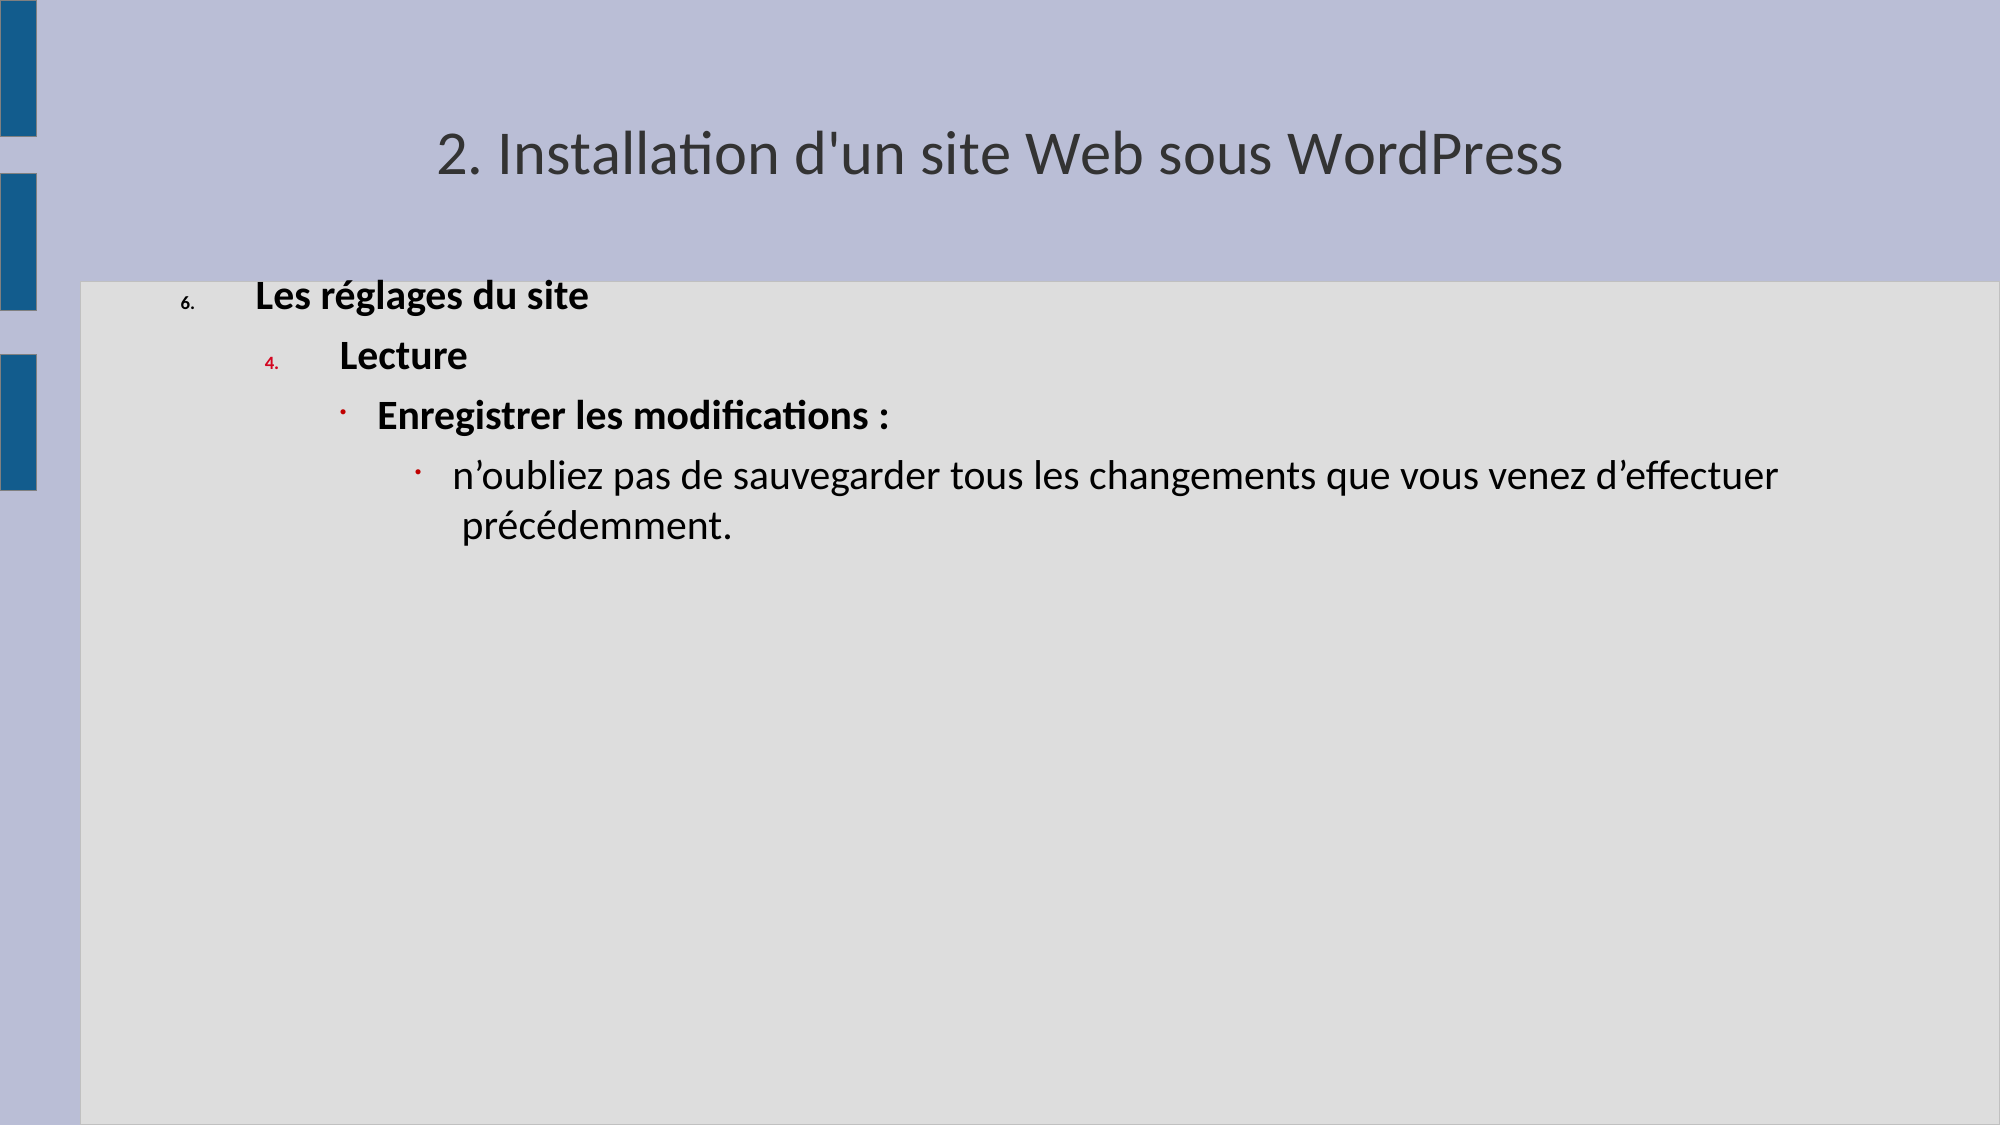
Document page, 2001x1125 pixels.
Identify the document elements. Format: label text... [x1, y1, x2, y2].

title 2. Installation d'un site Web sous WordPress [423, 109, 1576, 255]
text_box Les réglages du site Lecture Enregistrer les modifications : n’oubliez pas de sauvegarder tous les changements que vous venez d’effectuer précédemment. [178, 255, 1782, 548]
